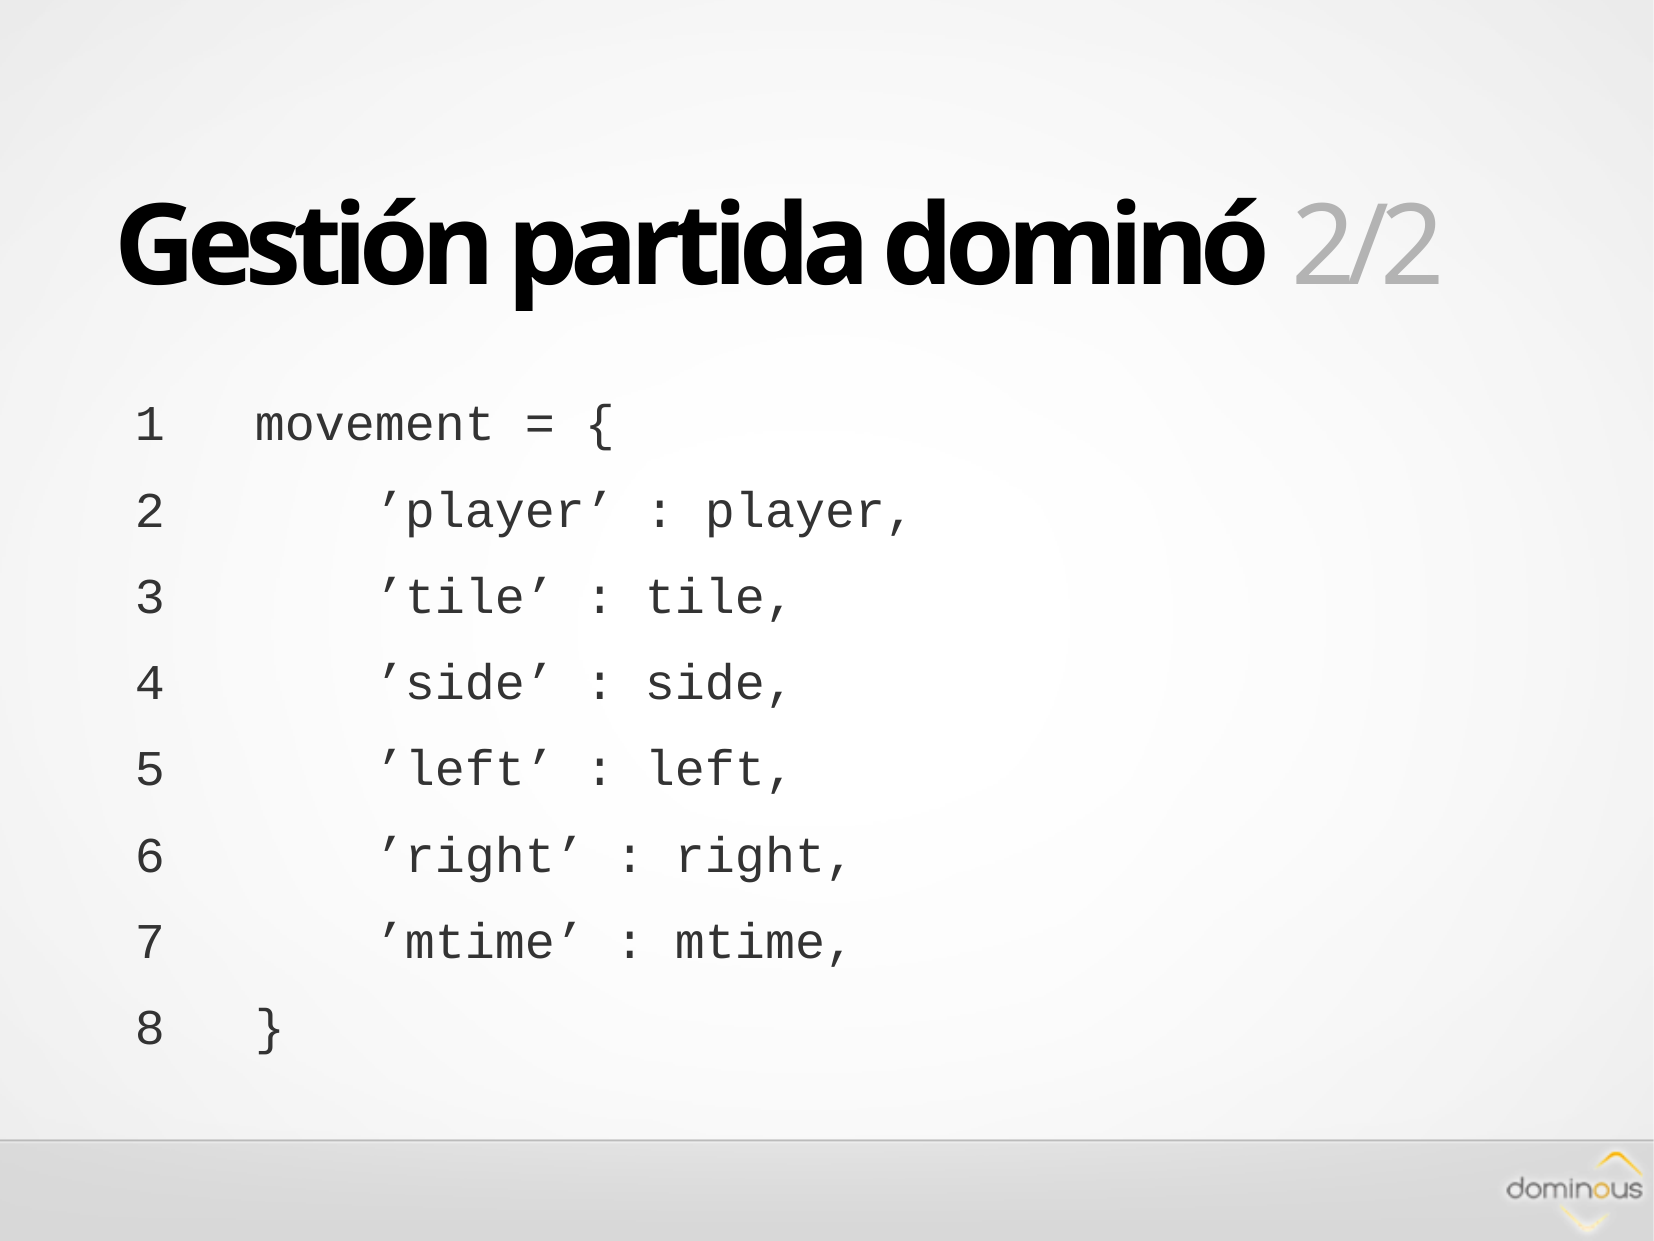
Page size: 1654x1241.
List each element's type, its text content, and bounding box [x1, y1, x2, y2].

text_box Gestión partida dominó 2/2 [99, 179, 1565, 355]
picture [0, 0, 1654, 1241]
text_box 1 movement = { 2 ’player’ : player, 3 ’tile’ : tile, 4 ’side’ : side, 5 ’left’ : left, 6 ’right’ : right, 7 ’mtime’ : mtime, 8 } [119, 391, 1587, 1044]
